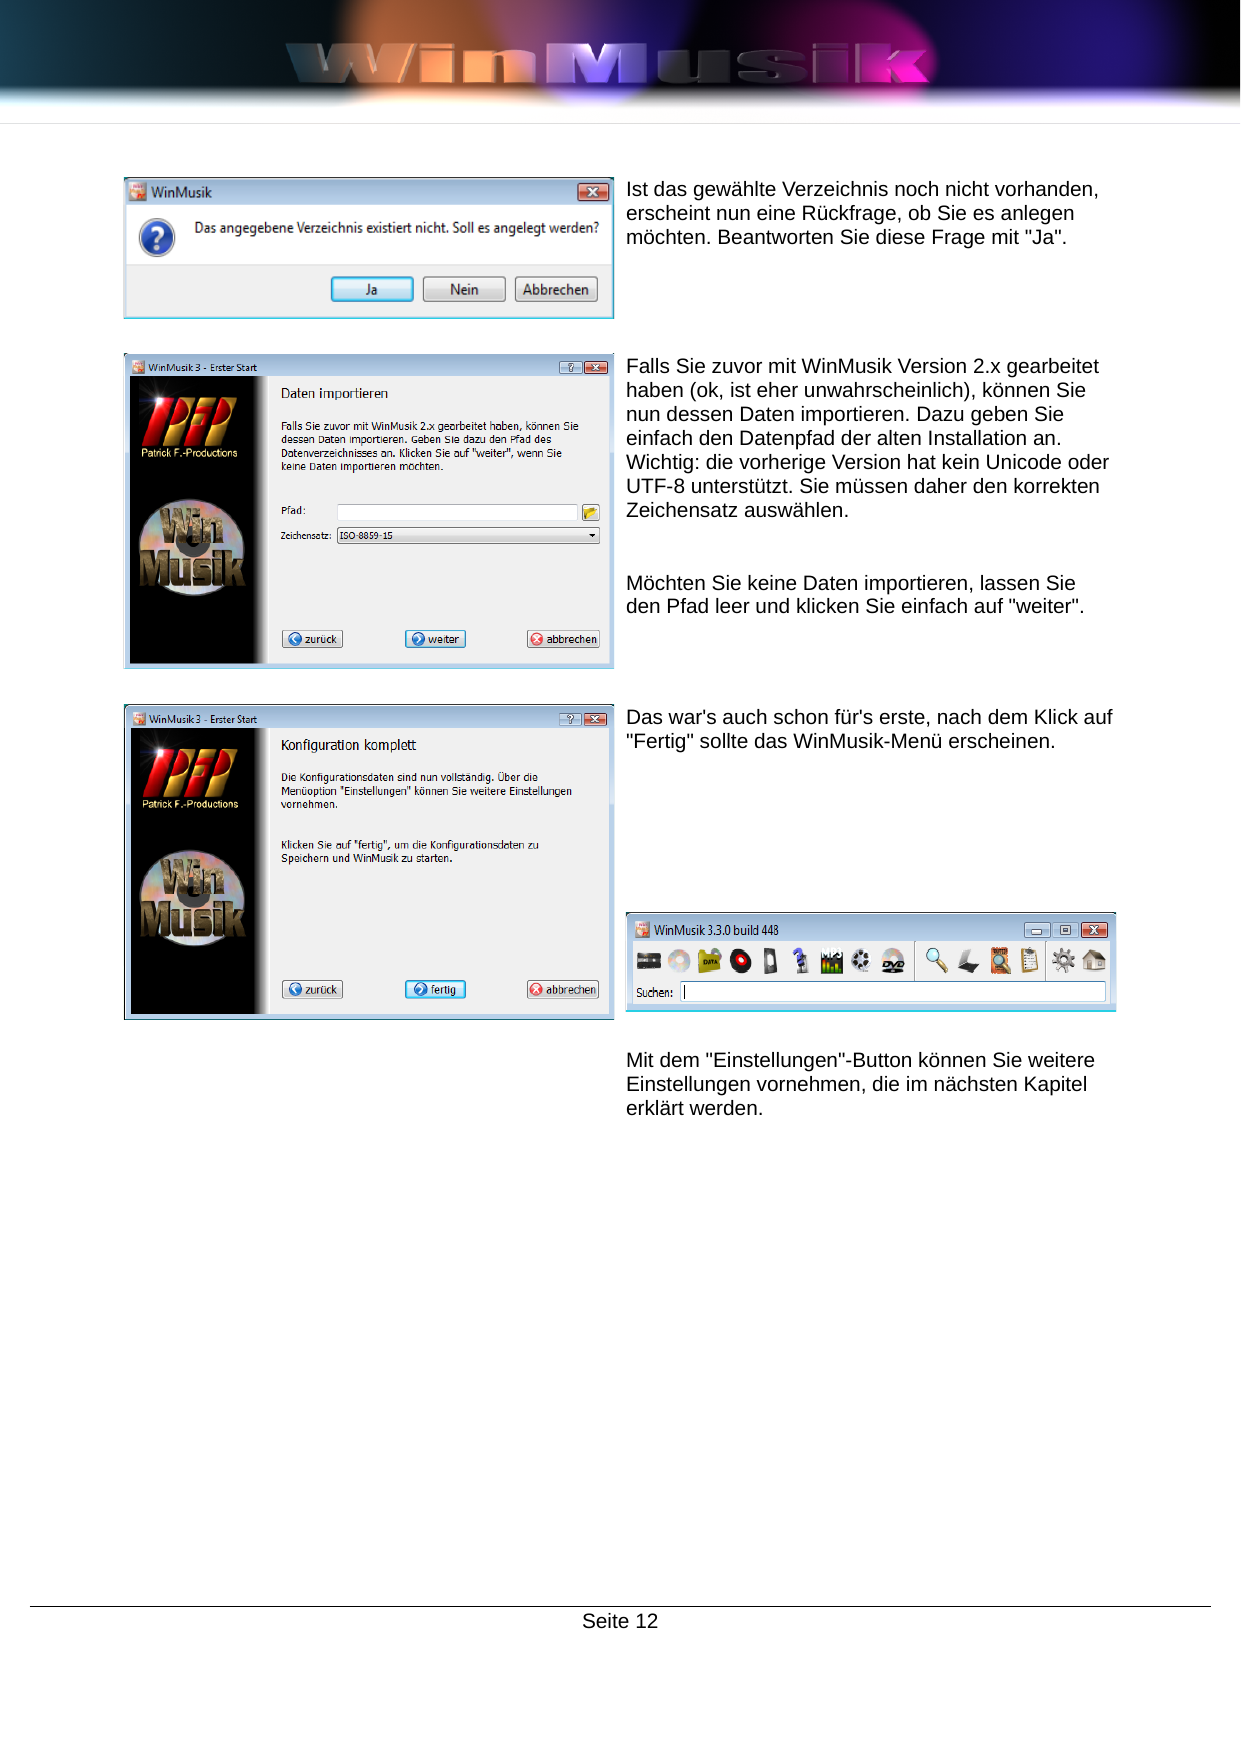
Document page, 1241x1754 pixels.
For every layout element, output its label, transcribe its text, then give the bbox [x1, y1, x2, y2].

table_cell [118, 348, 620, 699]
table_cell [118, 699, 620, 704]
picture [123, 704, 615, 1020]
picture [123, 177, 615, 319]
table_cell [118, 705, 620, 1174]
table_cell Falls Sie zuvor mit WinMusik Version 2.x gearbeitet haben (ok, ist eher unwahrscheinlich), können Sie nun dessen Daten importieren. Dazu geben Sie einfach den Datenpfad der alten Installation an. Wichtig: die vorherige Version hat kein Unicode oder UTF-8 unterstützt. Sie müssen daher den korrekten Zeichensatz auswählen. Möchten Sie keine Daten importieren, lassen Sie den Pfad leer und klicken Sie einfach auf "weiter". [620, 348, 1122, 699]
picture [123, 353, 615, 669]
table_cell Ist das gewählte Verzeichnis noch nicht vorhanden, erscheint nun eine Rückfrage, ob Sie es anlegen möchten. Beantworten Sie diese Frage mit "Ja". [620, 172, 1122, 348]
table_cell Das war's auch schon für's erste, nach dem Klick auf "Fertig" sollte das WinMusik-Menü erscheinen. Mit dem "Einstellungen"-Button können Sie weitere Einstellungen vornehmen, die im nächsten Kapitel erklärt werden. [620, 699, 1122, 1174]
picture [625, 912, 1117, 1012]
table_cell [118, 172, 620, 348]
